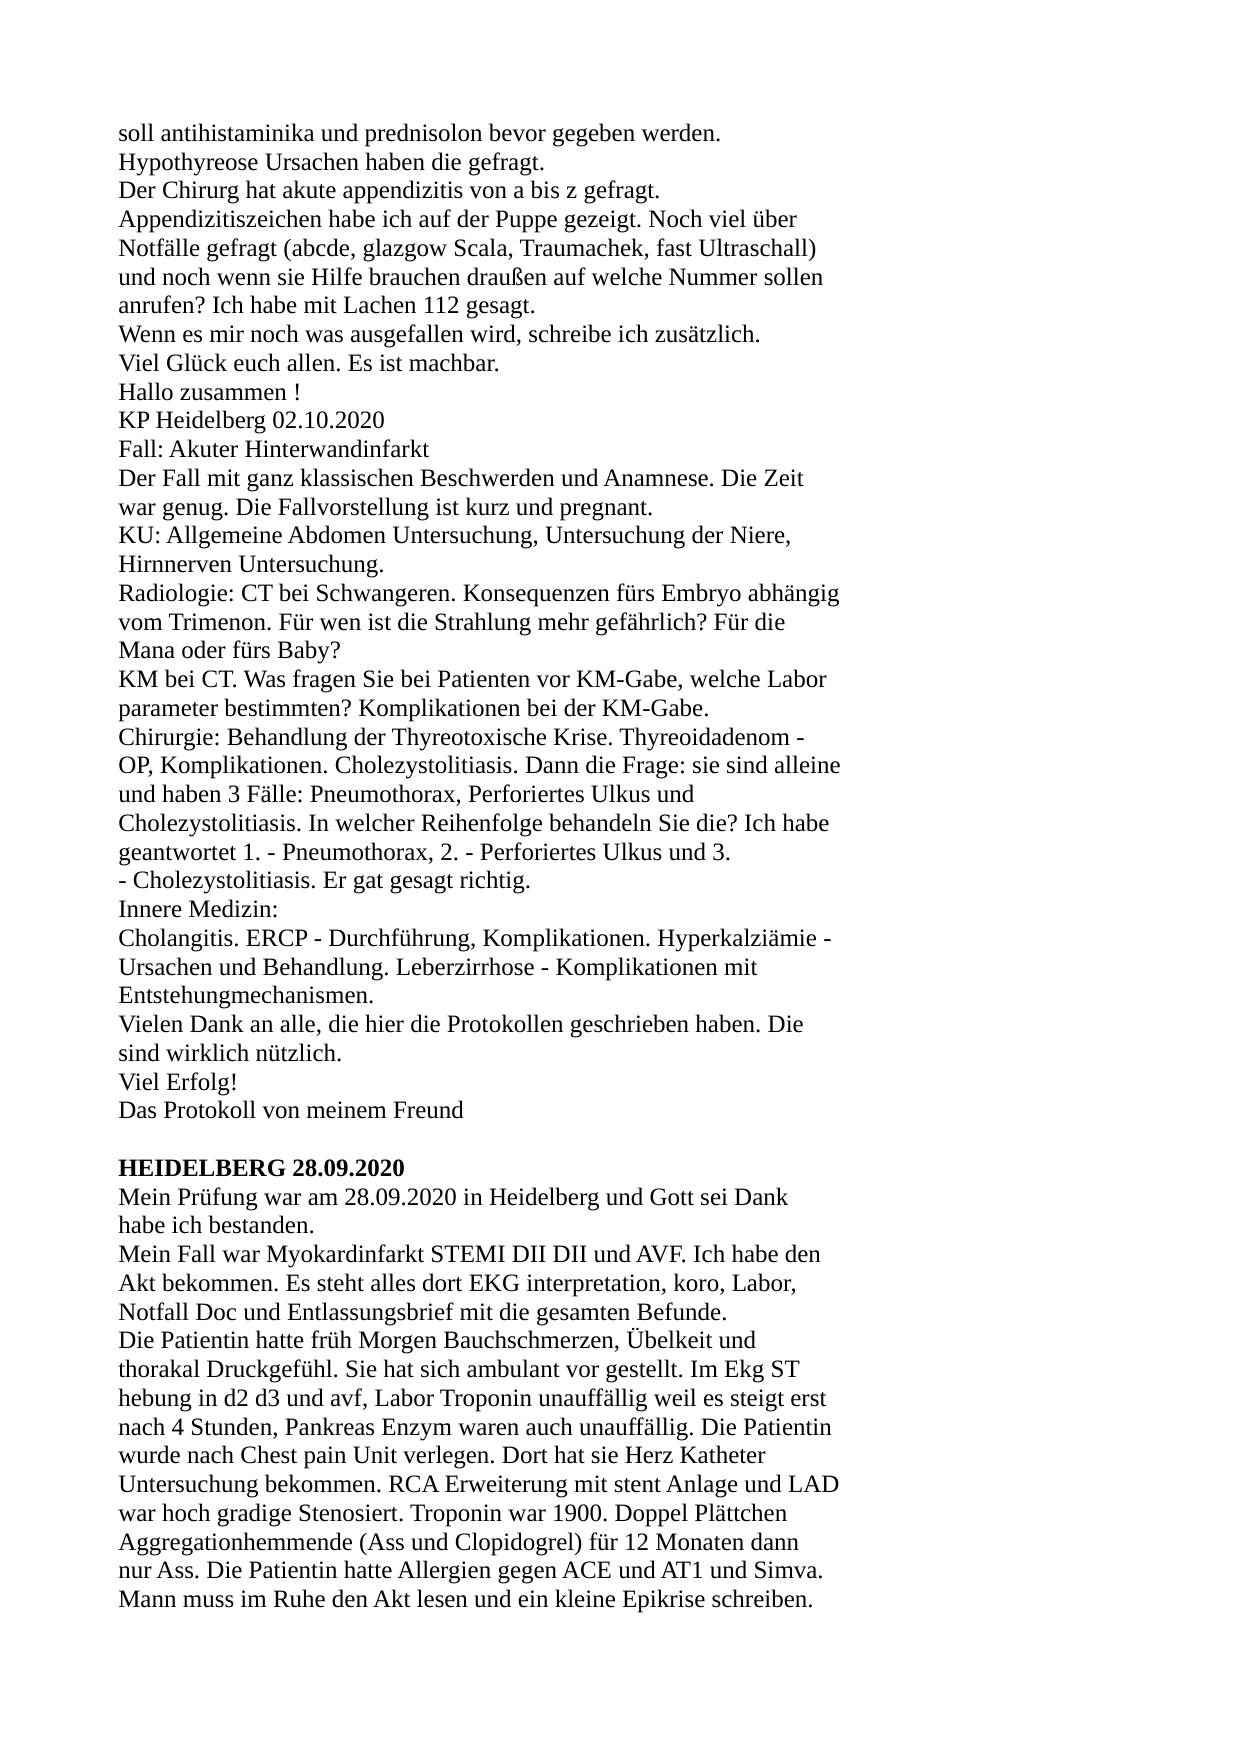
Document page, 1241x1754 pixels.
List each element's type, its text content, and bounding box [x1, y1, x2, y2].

text Hirnnerven Untersuchung. [118, 549, 1122, 578]
text KU: Allgemeine Abdomen Untersuchung, Untersuchung der Niere, [118, 521, 1122, 549]
text wurde nach Chest pain Unit verlegen. Dort hat sie Herz Katheter [118, 1441, 1122, 1469]
text Aggregationhemmende (Ass und Clopidogrel) für 12 Monaten dann [118, 1527, 1122, 1556]
text Innere Medizin: [118, 894, 1122, 923]
text Radiologie: CT bei Schwangeren. Konsequenzen fürs Embryo abhängig [118, 578, 1122, 607]
text war genug. Die Fallvorstellung ist kurz und pregnant. [118, 492, 1122, 521]
text KM bei CT. Was fragen Sie bei Patienten vor KM-Gabe, welche Labor [118, 664, 1122, 693]
text HEIDELBERG 28.09.2020 [118, 1153, 1122, 1182]
text sind wirklich nützlich. [118, 1038, 1122, 1067]
text Mana oder fürs Baby? [118, 636, 1122, 664]
text und noch wenn sie Hilfe brauchen draußen auf welche Nummer sollen [118, 262, 1122, 291]
text Hallo zusammen ! [118, 377, 1122, 406]
text Untersuchung bekommen. RCA Erweiterung mit stent Anlage und LAD [118, 1469, 1122, 1498]
text Ursachen und Behandlung. Leberzirrhose - Komplikationen mit [118, 952, 1122, 981]
text Cholangitis. ERCP - Durchführung, Komplikationen. Hyperkalziämie - [118, 923, 1122, 952]
text Akt bekommen. Es steht alles dort EKG interpretation, koro, Labor, [118, 1268, 1122, 1297]
text KP Heidelberg 02.10.2020 [118, 406, 1122, 434]
text Mein Fall war Myokardinfarkt STEMI DII DII und AVF. Ich habe den [118, 1239, 1122, 1268]
text thorakal Druckgefühl. Sie hat sich ambulant vor gestellt. Im Ekg ST [118, 1354, 1122, 1383]
text Viel Glück euch allen. Es ist machbar. [118, 348, 1122, 377]
text - Cholezystolitiasis. Er gat gesagt richtig. [118, 866, 1122, 894]
text Der Fall mit ganz klassischen Beschwerden und Anamnese. Die Zeit [118, 463, 1122, 492]
text soll antihistaminika und prednisolon bevor gegeben werden. [118, 118, 1122, 147]
text Fall: Akuter Hinterwandinfarkt [118, 434, 1122, 463]
text parameter bestimmten? Komplikationen bei der KM-Gabe. [118, 693, 1122, 722]
text Appendizitiszeichen habe ich auf der Puppe gezeigt. Noch viel über [118, 204, 1122, 233]
text Das Protokoll von meinem Freund [118, 1096, 1122, 1124]
text Der Chirurg hat akute appendizitis von a bis z gefragt. [118, 176, 1122, 204]
text habe ich bestanden. [118, 1211, 1122, 1239]
text Notfälle gefragt (abcde, glazgow Scala, Traumachek, fast Ultraschall) [118, 233, 1122, 262]
text geantwortet 1. - Pneumothorax, 2. - Perforiertes Ulkus und 3. [118, 837, 1122, 866]
text hebung in d2 d3 und avf, Labor Troponin unauffällig weil es steigt erst [118, 1383, 1122, 1412]
text vom Trimenon. Für wen ist die Strahlung mehr gefährlich? Für die [118, 607, 1122, 636]
text Cholezystolitiasis. In welcher Reihenfolge behandeln Sie die? Ich habe [118, 808, 1122, 837]
text war hoch gradige Stenosiert. Troponin war 1900. Doppel Plättchen [118, 1498, 1122, 1527]
text Entstehungmechanismen. [118, 981, 1122, 1009]
text Hypothyreose Ursachen haben die gefragt. [118, 147, 1122, 176]
text nur Ass. Die Patientin hatte Allergien gegen ACE und AT1 und Simva. [118, 1556, 1122, 1584]
text Notfall Doc und Entlassungsbrief mit die gesamten Befunde. [118, 1297, 1122, 1326]
text und haben 3 Fälle: Pneumothorax, Perforiertes Ulkus und [118, 779, 1122, 808]
text Mann muss im Ruhe den Akt lesen und ein kleine Epikrise schreiben. [118, 1584, 1122, 1613]
text anrufen? Ich habe mit Lachen 112 gesagt. [118, 291, 1122, 319]
text Vielen Dank an alle, die hier die Protokollen geschrieben haben. Die [118, 1009, 1122, 1038]
text Die Patientin hatte früh Morgen Bauchschmerzen, Übelkeit und [118, 1326, 1122, 1354]
text nach 4 Stunden, Pankreas Enzym waren auch unauffällig. Die Patientin [118, 1412, 1122, 1441]
text Mein Prüfung war am 28.09.2020 in Heidelberg und Gott sei Dank [118, 1182, 1122, 1211]
text Wenn es mir noch was ausgefallen wird, schreibe ich zusätzlich. [118, 319, 1122, 348]
text Viel Erfolg! [118, 1067, 1122, 1096]
text OP, Komplikationen. Cholezystolitiasis. Dann die Frage: sie sind alleine [118, 751, 1122, 779]
text Chirurgie: Behandlung der Thyreotoxische Krise. Thyreoidadenom - [118, 722, 1122, 751]
